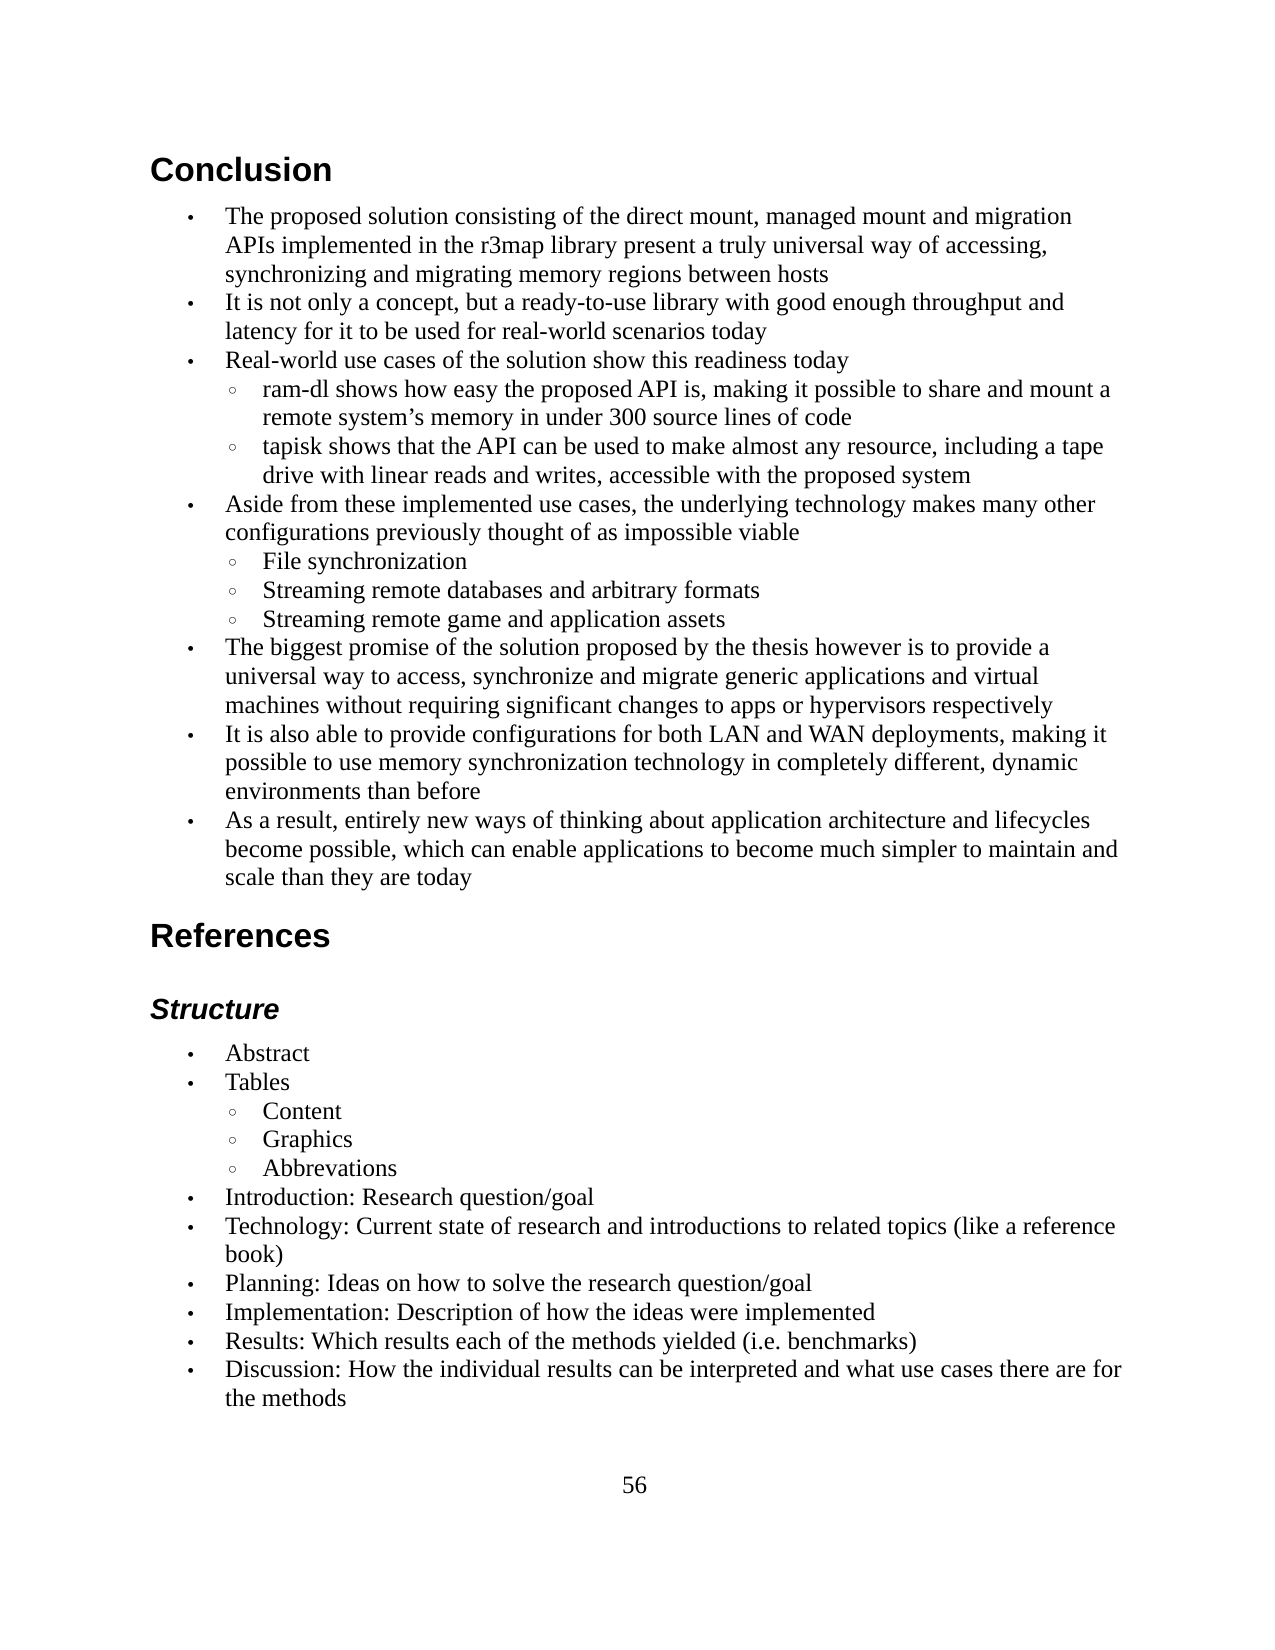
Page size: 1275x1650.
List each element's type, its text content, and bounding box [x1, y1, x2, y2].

list tapisk shows that the API can be used to make almost any resource, including a tape drive with linear reads and writes, accessible with the proposed system [225, 431, 1125, 489]
subtitle Conclusion [150, 150, 1125, 189]
list ram-dl shows how easy the proposed API is, making it possible to share and mount a remote system’s memory in under 300 source lines of code [225, 374, 1125, 431]
list The biggest promise of the solution proposed by the thesis however is to provide a universal way to access, synchronize and migrate generic applications and virtual machines without requiring significant changes to apps or hypervisors respectively [187, 632, 1125, 719]
list Technology: Current state of research and introductions to related topics (like a reference book) [187, 1211, 1125, 1268]
list File synchronization [225, 546, 1125, 575]
list Results: Which results each of the methods yielded (i.e. benchmarks) [187, 1326, 1125, 1354]
list Planning: Ideas on how to solve the research question/goal [187, 1268, 1125, 1297]
list The proposed solution consisting of the direct mount, managed mount and migration APIs implemented in the r3map library present a truly universal way of accessing, synchronizing and migrating memory regions between hosts [187, 201, 1125, 287]
list Aside from these implemented use cases, the underlying technology makes many other configurations previously thought of as impossible viable [187, 489, 1125, 546]
list Discussion: How the individual results can be interpreted and what use cases there are for the methods [187, 1354, 1125, 1412]
list It is also able to provide configurations for both LAN and WAN deployments, making it possible to use memory synchronization technology in completely different, dynamic environments than before [187, 719, 1125, 805]
list Streaming remote databases and arbitrary formats [225, 575, 1125, 604]
list Graphics [225, 1124, 1125, 1153]
subtitle Structure [150, 992, 1125, 1026]
list Content [225, 1096, 1125, 1124]
list Tables [187, 1067, 1125, 1096]
list Implementation: Description of how the ideas were implemented [187, 1297, 1125, 1326]
list Abbrevations [225, 1153, 1125, 1182]
list Abstract [187, 1038, 1125, 1067]
list It is not only a concept, but a ready-to-use library with good enough throughput and latency for it to be used for real-world scenarios today [187, 287, 1125, 345]
list Real-world use cases of the solution show this readiness today [187, 345, 1125, 374]
list Streaming remote game and application assets [225, 604, 1125, 632]
list Introduction: Research question/goal [187, 1182, 1125, 1211]
subtitle References [150, 916, 1125, 955]
list As a result, entirely new ways of thinking about application architecture and lifecycles become possible, which can enable applications to become much simpler to maintain and scale than they are today [187, 805, 1125, 891]
